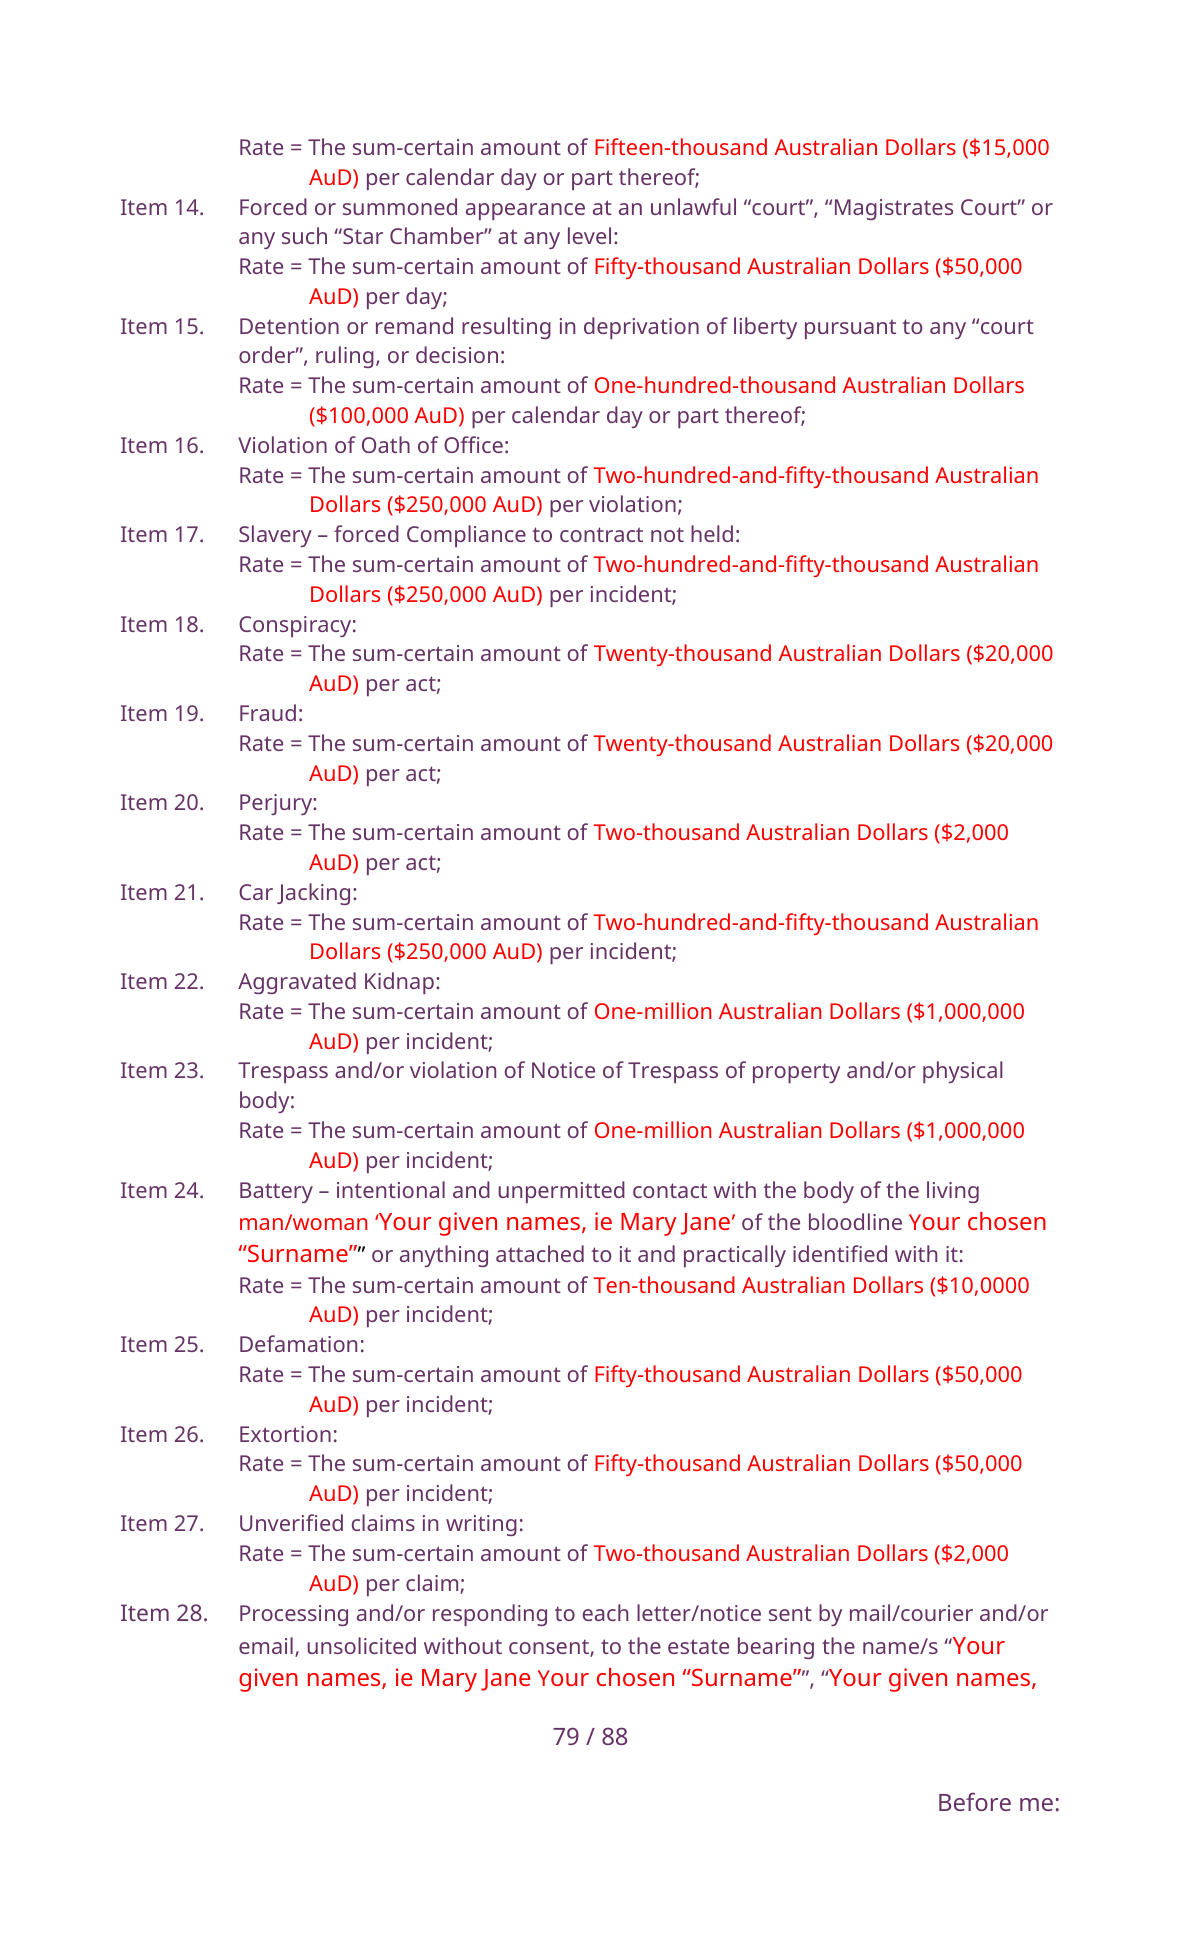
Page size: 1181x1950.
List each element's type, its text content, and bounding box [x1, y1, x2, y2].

list Rate = The sum-certain amount of Twenty-thousand Australian Dollars ($20,000 AuD) per act; [238, 728, 1061, 787]
list Detention or remand resulting in deprivation of liberty pursuant to any “court order”, ruling, or decision: [120, 311, 1061, 370]
list Rate = The sum-certain amount of Two-thousand Australian Dollars ($2,000 AuD) per claim; [238, 1538, 1061, 1597]
list Rate = The sum-certain amount of Two-hundred-and-fifty-thousand Australian Dollars ($250,000 AuD) per incident; [238, 549, 1061, 609]
list Rate = The sum-certain amount of Two-thousand Australian Dollars ($2,000 AuD) per act; [238, 817, 1061, 877]
list Fraud: [120, 698, 1061, 728]
list Perjury: [120, 787, 1061, 817]
list Conspiracy: [120, 609, 1061, 638]
list Processing and/or responding to each letter/notice sent by mail/courier and/or email, unsolicited without consent, to the estate bearing the name/s “Your given names, ie Mary Jane Your chosen “Surname””, “Your given names, [120, 1597, 1061, 1694]
list Rate = The sum-certain amount of Fifteen-thousand Australian Dollars ($15,000 AuD) per calendar day or part thereof; [238, 132, 1061, 192]
list Defamation: [120, 1329, 1061, 1359]
list Rate = The sum-certain amount of One-hundred-thousand Australian Dollars ($100,000 AuD) per calendar day or part thereof; [238, 370, 1061, 430]
list Rate = The sum-certain amount of One-million Australian Dollars ($1,000,000 AuD) per incident; [238, 996, 1061, 1056]
list Slavery – forced Compliance to contract not held: [120, 519, 1061, 549]
list Rate = The sum-certain amount of Fifty-thousand Australian Dollars ($50,000 AuD) per incident; [238, 1448, 1061, 1508]
list Car Jacking: [120, 877, 1061, 907]
list Rate = The sum-certain amount of Fifty-thousand Australian Dollars ($50,000 AuD) per day; [238, 251, 1061, 311]
list Forced or summoned appearance at an unlawful “court”, “Magistrates Court” or any such “Star Chamber” at any level: [120, 192, 1061, 251]
list Violation of Oath of Office: [120, 430, 1061, 460]
list Unverified claims in writing: [120, 1508, 1061, 1538]
list Extortion: [120, 1419, 1061, 1448]
list Rate = The sum-certain amount of Twenty-thousand Australian Dollars ($20,000 AuD) per act; [238, 638, 1061, 698]
list Aggravated Kidnap: [120, 966, 1061, 996]
list Rate = The sum-certain amount of Two-hundred-and-fifty-thousand Australian Dollars ($250,000 AuD) per violation; [238, 460, 1061, 519]
list Battery – intentional and unpermitted contact with the body of the living man/woman ‘Your given names, ie Mary Jane’ of the bloodline Your chosen “Surname”” or anything attached to it and practically identified with it: [120, 1175, 1061, 1270]
list Rate = The sum-certain amount of Ten-thousand Australian Dollars ($10,0000 AuD) per incident; [238, 1270, 1061, 1329]
list Rate = The sum-certain amount of Two-hundred-and-fifty-thousand Australian Dollars ($250,000 AuD) per incident; [238, 907, 1061, 966]
list Trespass and/or violation of Notice of Trespass of property and/or physical body: [120, 1056, 1061, 1115]
list Rate = The sum-certain amount of Fifty-thousand Australian Dollars ($50,000 AuD) per incident; [238, 1359, 1061, 1419]
list Rate = The sum-certain amount of One-million Australian Dollars ($1,000,000 AuD) per incident; [238, 1115, 1061, 1175]
